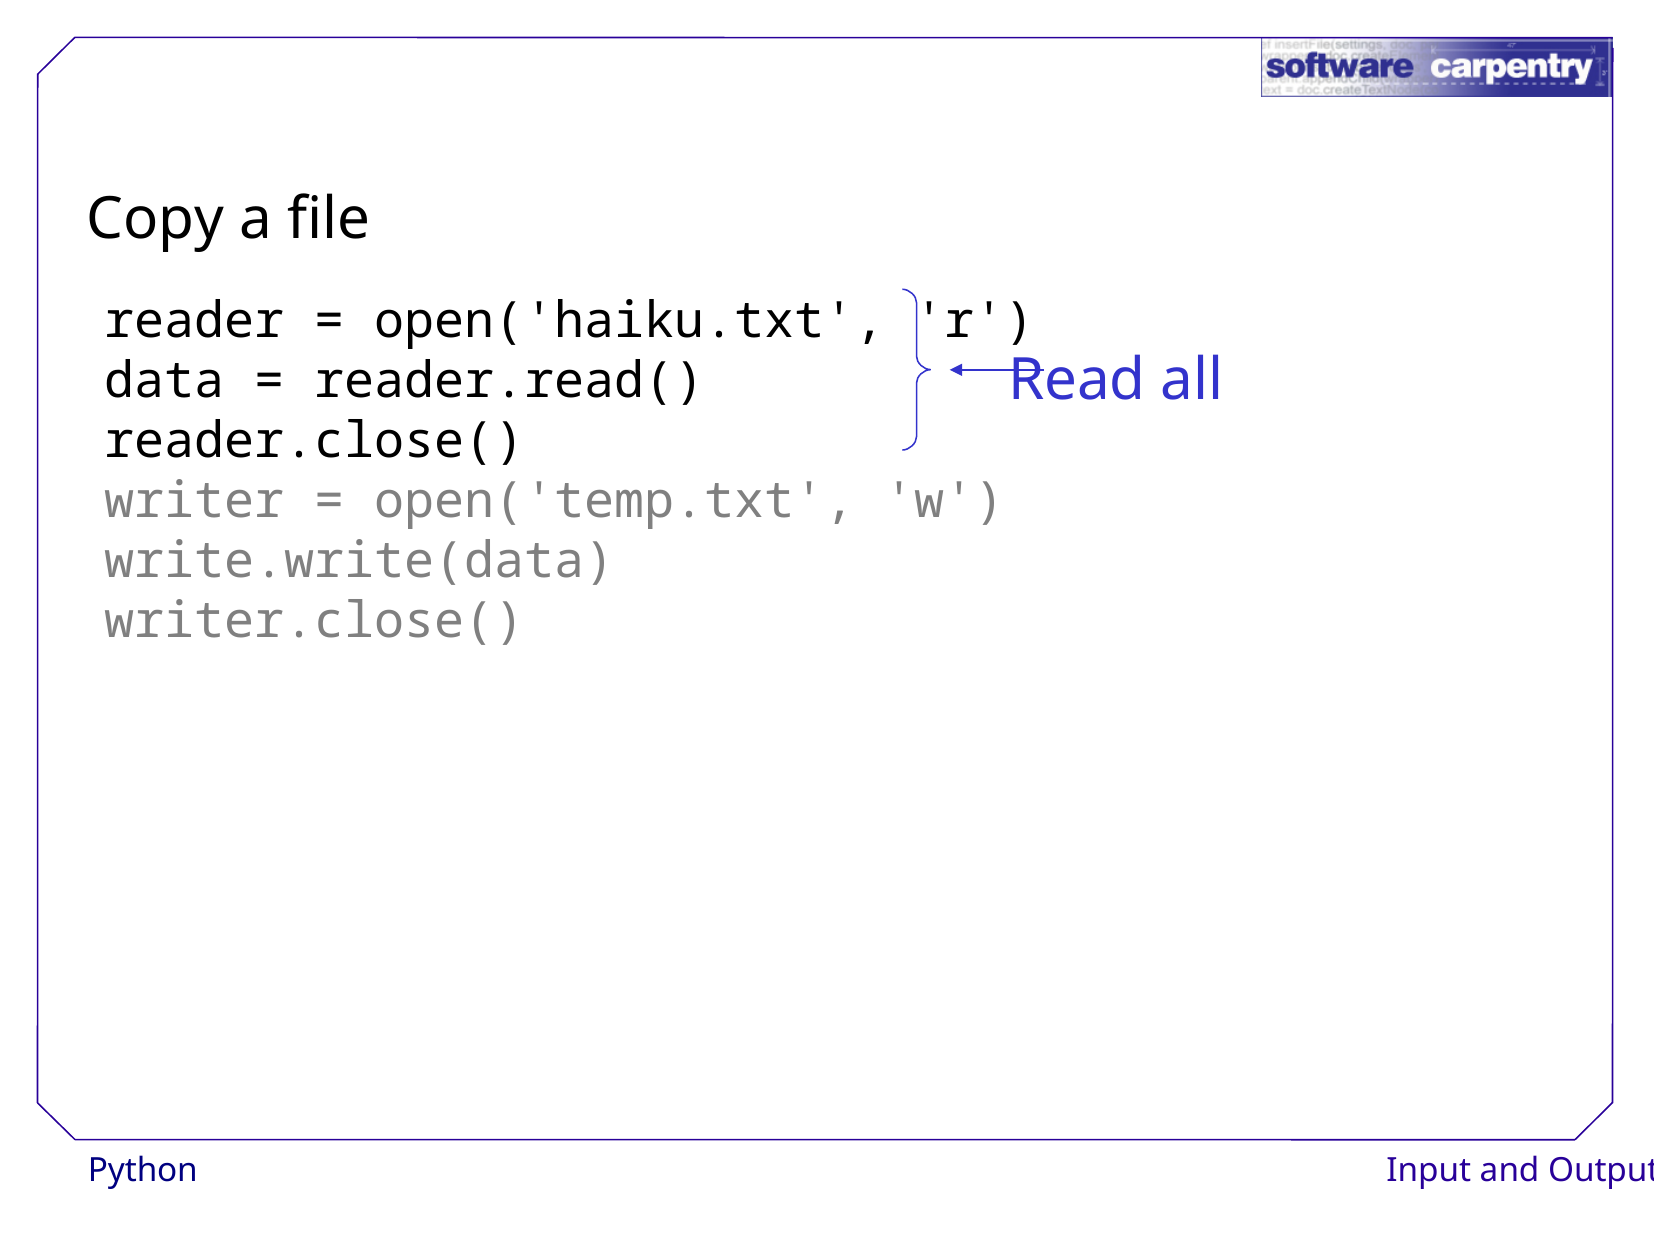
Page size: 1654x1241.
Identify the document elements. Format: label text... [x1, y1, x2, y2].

text_box Copy a file [71, 138, 536, 259]
text_box Read all [993, 298, 1389, 420]
text_box reader = open('haiku.txt', 'r') data = reader.read() reader.close() writer = open('temp.txt', 'w') write.write(data) writer.close() [89, 279, 1512, 668]
picture [1261, 39, 1613, 97]
